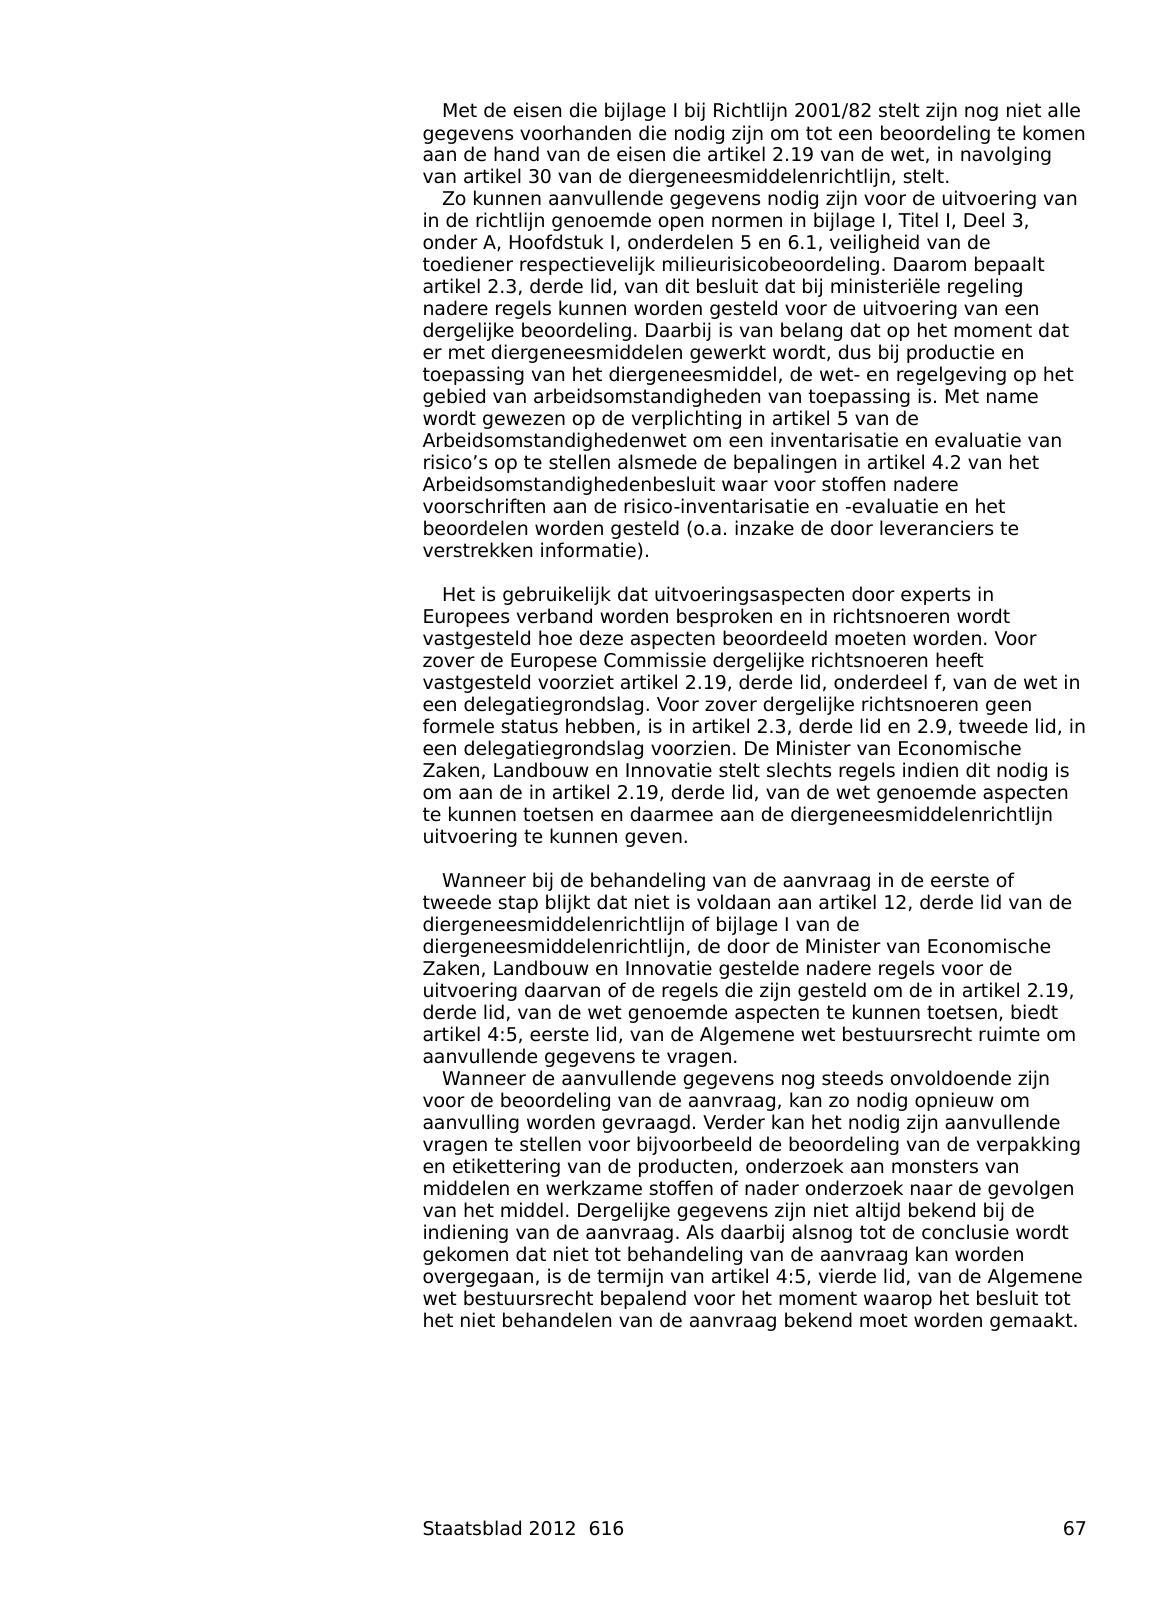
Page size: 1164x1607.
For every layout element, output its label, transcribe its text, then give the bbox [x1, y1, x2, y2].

text Met de eisen die bijlage I bij Richtlijn 2001/82 stelt zijn nog niet alle gegevens voorhanden die nodig zijn om tot een beoordeling te komen aan de hand van de eisen die artikel 2.19 van de wet, in navolging van artikel 30 van de diergeneesmiddelenrichtlijn, stelt. [422, 100, 1087, 188]
text Wanneer bij de behandeling van de aanvraag in de eerste of tweede stap blijkt dat niet is voldaan aan artikel 12, derde lid van de diergeneesmiddelenrichtlijn of bijlage I van de diergeneesmiddelenrichtlijn, de door de Minister van Economische Zaken, Landbouw en Innovatie gestelde nadere regels voor de uitvoering daarvan of de regels die zijn gesteld om de in artikel 2.19, derde lid, van de wet genoemde aspecten te kunnen toetsen, biedt artikel 4:5, eerste lid, van de Algemene wet bestuursrecht ruimte om aanvullende gegevens te vragen. [422, 870, 1087, 1068]
text Zo kunnen aanvullende gegevens nodig zijn voor de uitvoering van in de richtlijn genoemde open normen in bijlage I, Titel I, Deel 3, onder A, Hoofdstuk I, onderdelen 5 en 6.1, veiligheid van de toediener respectievelijk milieurisicobeoordeling. Daarom bepaalt artikel 2.3, derde lid, van dit besluit dat bij ministeriële regeling nadere regels kunnen worden gesteld voor de uitvoering van een dergelijke beoordeling. Daarbij is van belang dat op het moment dat er met diergeneesmiddelen gewerkt wordt, dus bij productie en toepassing van het diergeneesmiddel, de wet- en regelgeving op het gebied van arbeidsomstandigheden van toepassing is. Met name wordt gewezen op de verplichting in artikel 5 van de Arbeidsomstandighedenwet om een inventarisatie en evaluatie van risico’s op te stellen alsmede de bepalingen in artikel 4.2 van het Arbeidsomstandighedenbesluit waar voor stoffen nadere voorschriften aan de risico-inventarisatie en -evaluatie en het beoordelen worden gesteld (o.a. inzake de door leveranciers te verstrekken informatie). [422, 188, 1087, 562]
text Wanneer de aanvullende gegevens nog steeds onvoldoende zijn voor de beoordeling van de aanvraag, kan zo nodig opnieuw om aanvulling worden gevraagd. Verder kan het nodig zijn aanvullende vragen te stellen voor bijvoorbeeld de beoordeling van de verpakking en etikettering van de producten, onderzoek aan monsters van middelen en werkzame stoffen of nader onderzoek naar de gevolgen van het middel. Dergelijke gegevens zijn niet altijd bekend bij de indiening van de aanvraag. Als daarbij alsnog tot de conclusie wordt gekomen dat niet tot behandeling van de aanvraag kan worden overgegaan, is de termijn van artikel 4:5, vierde lid, van de Algemene wet bestuursrecht bepalend voor het moment waarop het besluit tot het niet behandelen van de aanvraag bekend moet worden gemaakt. [422, 1068, 1087, 1332]
text Het is gebruikelijk dat uitvoeringsaspecten door experts in Europees verband worden besproken en in richtsnoeren wordt vastgesteld hoe deze aspecten beoordeeld moeten worden. Voor zover de Europese Commissie dergelijke richtsnoeren heeft vastgesteld voorziet artikel 2.19, derde lid, onderdeel f, van de wet in een delegatiegrondslag. Voor zover dergelijke richtsnoeren geen formele status hebben, is in artikel 2.3, derde lid en 2.9, tweede lid, in een delegatiegrondslag voorzien. De Minister van Economische Zaken, Landbouw en Innovatie stelt slechts regels indien dit nodig is om aan de in artikel 2.19, derde lid, van de wet genoemde aspecten te kunnen toetsen en daarmee aan de diergeneesmiddelenrichtlijn uitvoering te kunnen geven. [422, 584, 1087, 848]
